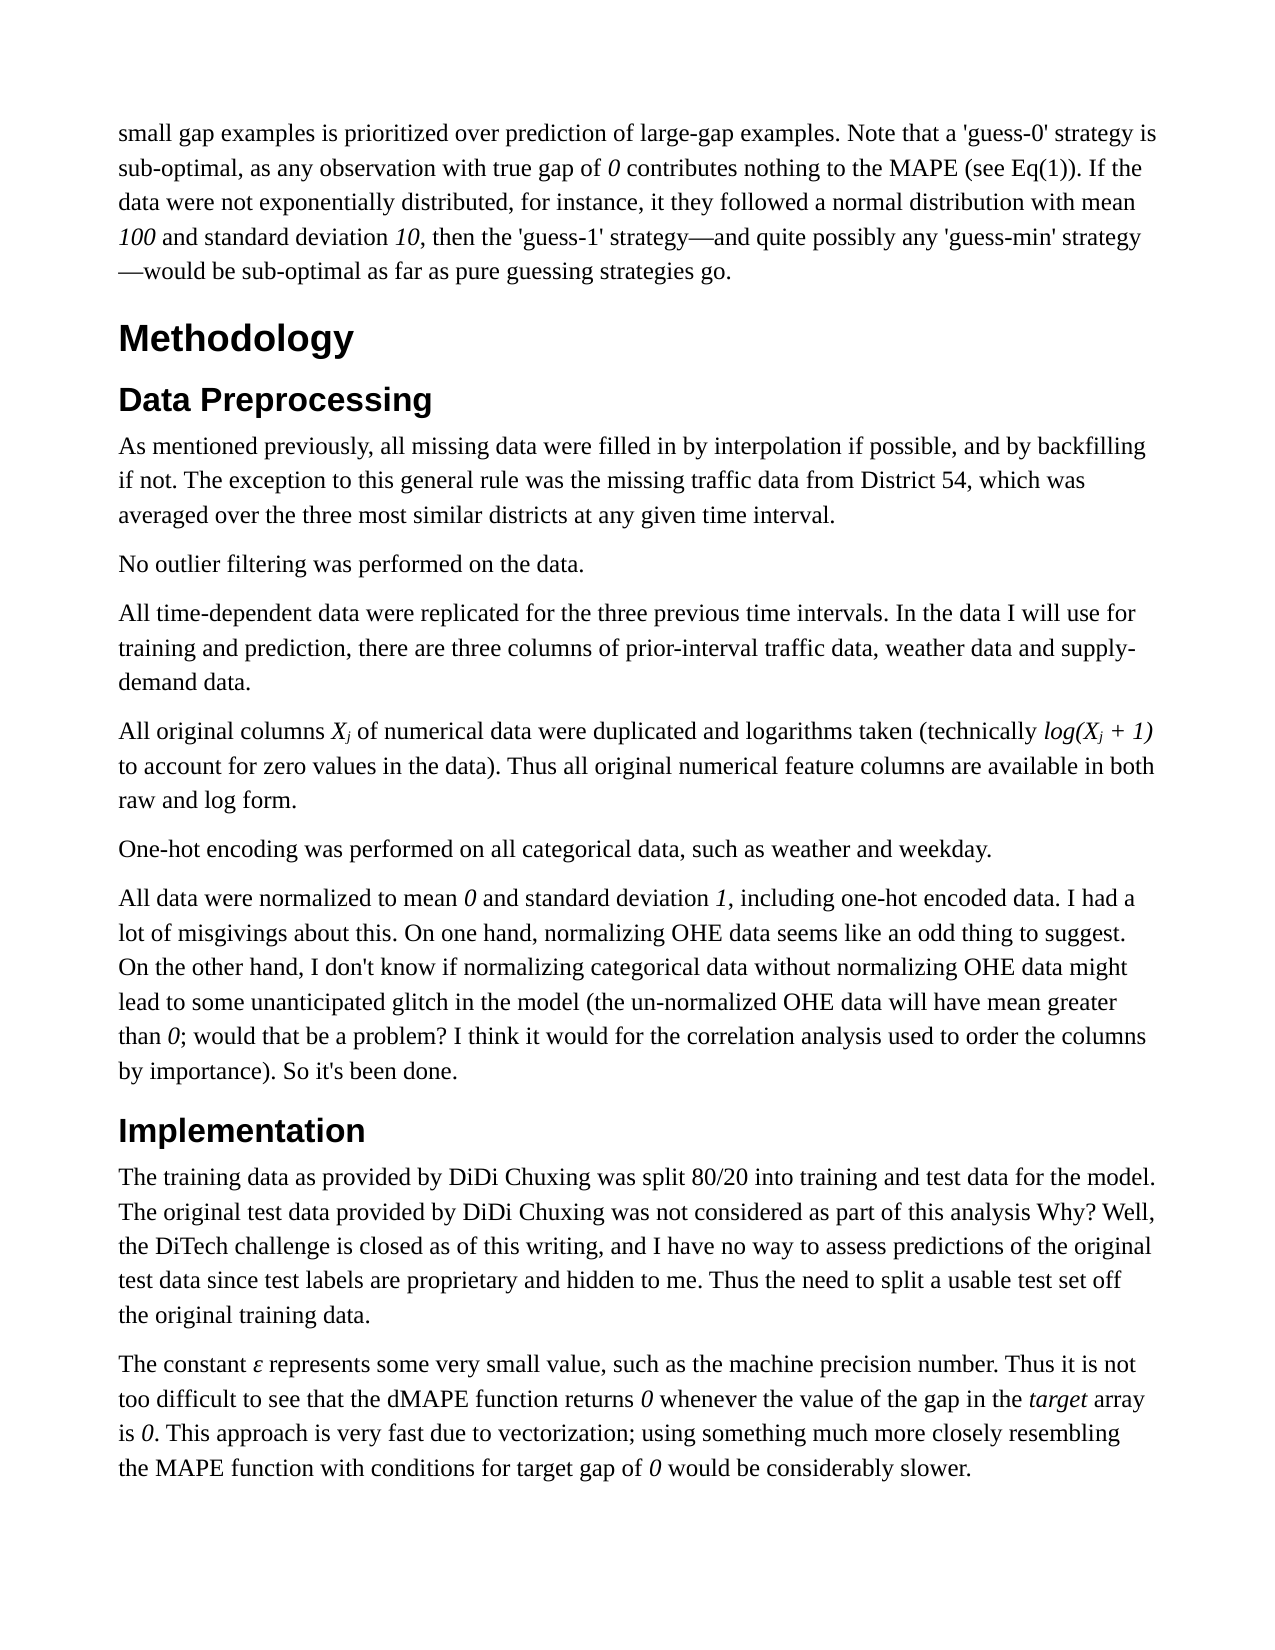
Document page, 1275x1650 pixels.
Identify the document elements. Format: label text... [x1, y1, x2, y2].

subtitle Data Preprocessing [118, 380, 1157, 419]
subtitle Methodology [118, 316, 1157, 359]
text All time-dependent data were replicated for the three previous time intervals. In the data I will use for training and prediction, there are three columns of prior-interval traffic data, weather data and supply-demand data. [118, 598, 1157, 696]
text small gap examples is prioritized over prediction of large-gap examples. Note that a 'guess-0' strategy is sub-optimal, as any observation with true gap of 0 contributes nothing to the MAPE (see Eq(1)). If the data were not exponentially distributed, for instance, it they followed a normal distribution with mean 100 and standard deviation 10, then the 'guess-1' strategy—and quite possibly any 'guess-min' strategy—would be sub-optimal as far as pure guessing strategies go. [118, 118, 1157, 285]
subtitle Implementation [118, 1111, 1157, 1150]
text One-hot encoding was performed on all categorical data, such as weather and weekday. [118, 834, 1157, 863]
text All original columns Xj of numerical data were duplicated and logarithms taken (technically log(Xj + 1) to account for zero values in the data). Thus all original numerical feature columns are available in both raw and log form. [118, 716, 1157, 814]
text The constant ε represents some very small value, such as the machine precision number. Thus it is not too difficult to see that the dMAPE function returns 0 whenever the value of the gap in the target array is 0. This approach is very fast due to vectorization; using something much more closely resembling the MAPE function with conditions for target gap of 0 would be considerably slower. [118, 1349, 1157, 1481]
text No outlier filtering was performed on the data. [118, 549, 1157, 578]
text The training data as provided by DiDi Chuxing was split 80/20 into training and test data for the model. The original test data provided by DiDi Chuxing was not considered as part of this analysis Why? Well, the DiTech challenge is closed as of this writing, and I have no way to assess predictions of the original test data since test labels are proprietary and hidden to me. Thus the need to split a usable test set off the original training data. [118, 1162, 1157, 1329]
text As mentioned previously, all missing data were filled in by interpolation if possible, and by backfilling if not. The exception to this general rule was the missing traffic data from District 54, which was averaged over the three most similar districts at any given time interval. [118, 431, 1157, 529]
text All data were normalized to mean 0 and standard deviation 1, including one-hot encoded data. I had a lot of misgivings about this. On one hand, normalizing OHE data seems like an odd thing to suggest. On the other hand, I don't know if normalizing categorical data without normalizing OHE data might lead to some unanticipated glitch in the model (the un-normalized OHE data will have mean greater than 0; would that be a problem? I think it would for the correlation analysis used to order the columns by importance). So it's been done. [118, 883, 1157, 1084]
